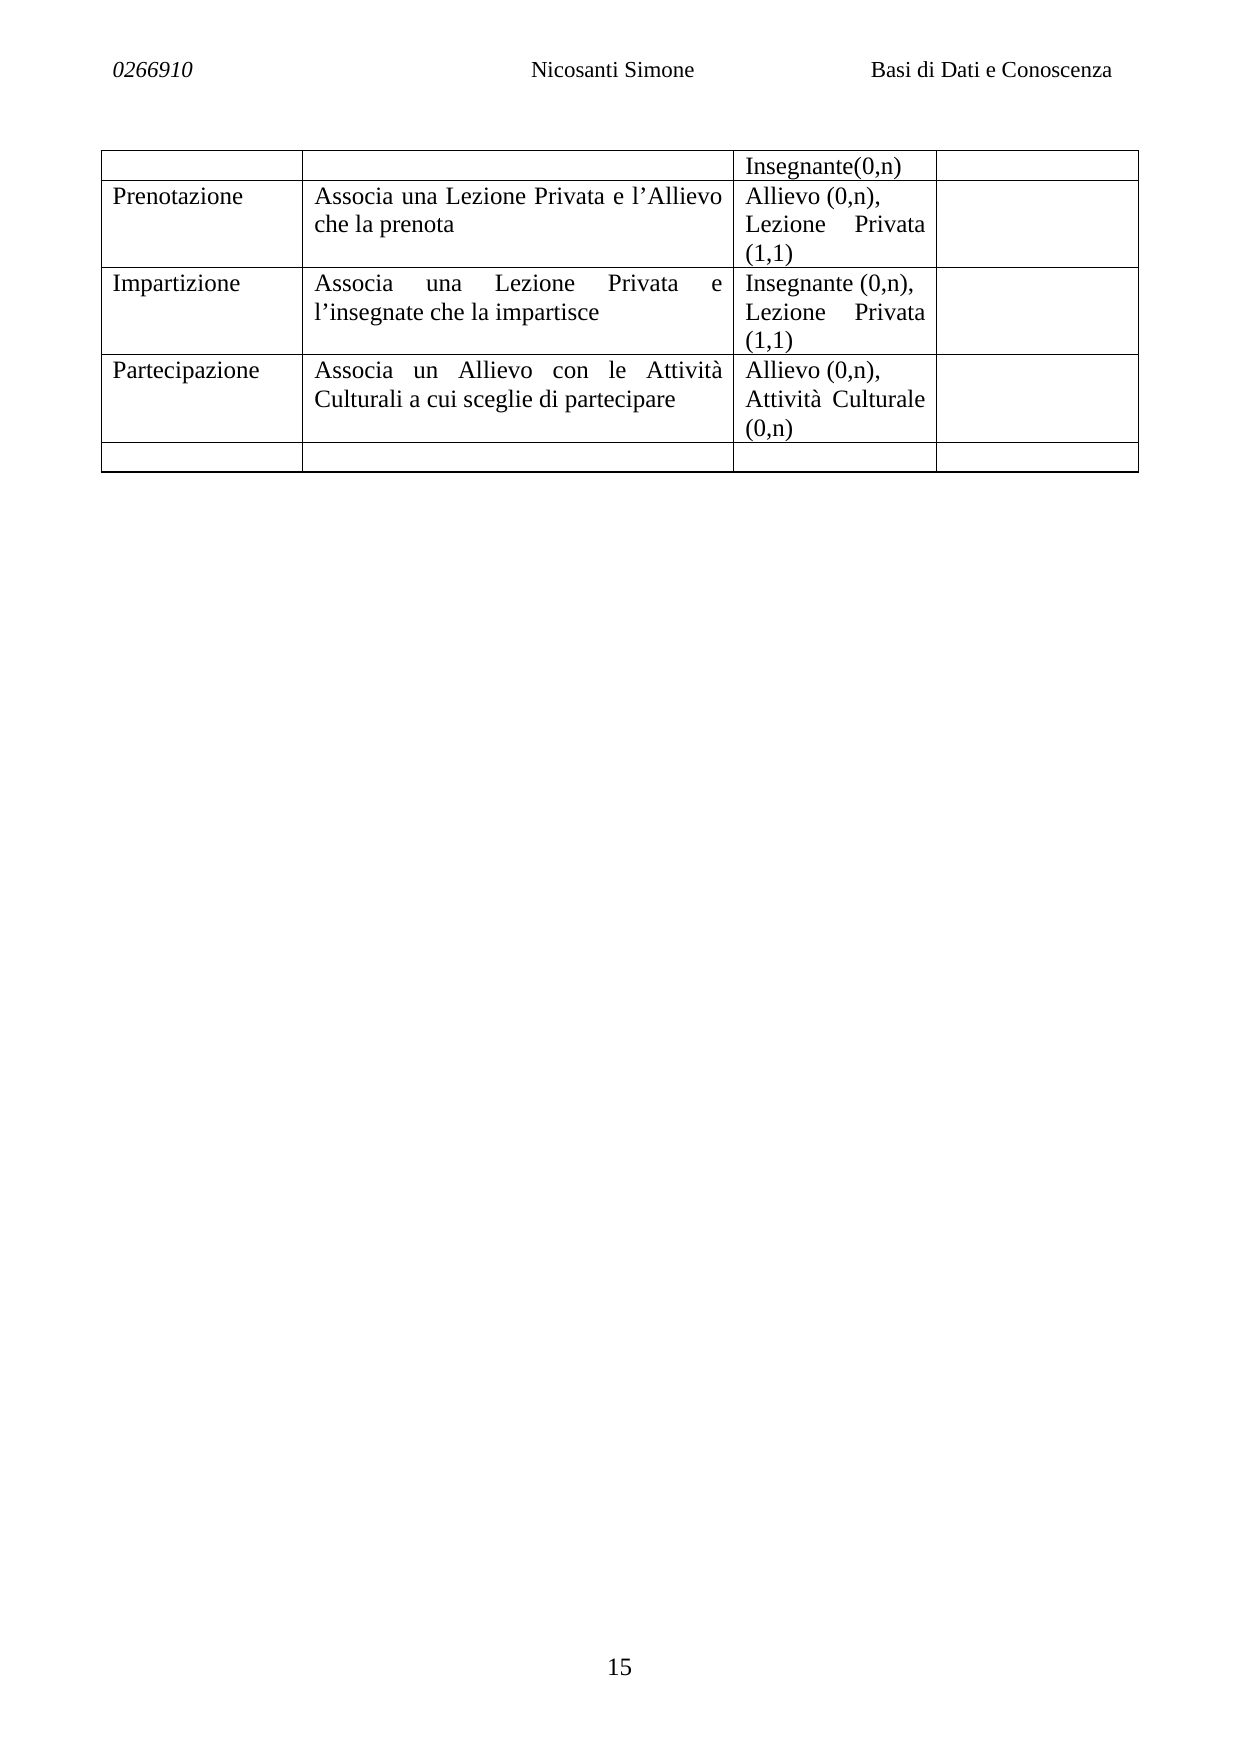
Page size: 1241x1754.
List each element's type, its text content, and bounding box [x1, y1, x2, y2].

table_cell Impartizione [102, 268, 302, 354]
table_cell Partecipazione [102, 355, 302, 442]
table_cell [102, 151, 302, 180]
table_cell Insegnante(0,n) [734, 151, 936, 180]
table_cell Associa una Lezione Privata e l’insegnate che la impartisce [303, 268, 733, 354]
table_cell [937, 443, 1138, 471]
table_cell [734, 443, 936, 471]
table_cell [937, 151, 1138, 180]
table_cell Prenotazione [102, 181, 302, 267]
table_cell Associa una Lezione Privata e l’Allievo che la prenota [303, 181, 733, 267]
table_cell [937, 355, 1138, 442]
table_cell Insegnante (0,n), Lezione Privata (1,1) [734, 268, 936, 354]
table_cell [102, 443, 302, 471]
table_cell Allievo (0,n), Lezione Privata (1,1) [734, 181, 936, 267]
table_cell Allievo (0,n), Attività Culturale (0,n) [734, 355, 936, 442]
table_cell [303, 151, 733, 180]
table_cell [937, 268, 1138, 354]
table_cell [303, 443, 733, 471]
table_cell [937, 181, 1138, 267]
table_cell Associa un Allievo con le Attività Culturali a cui sceglie di partecipare [303, 355, 733, 442]
